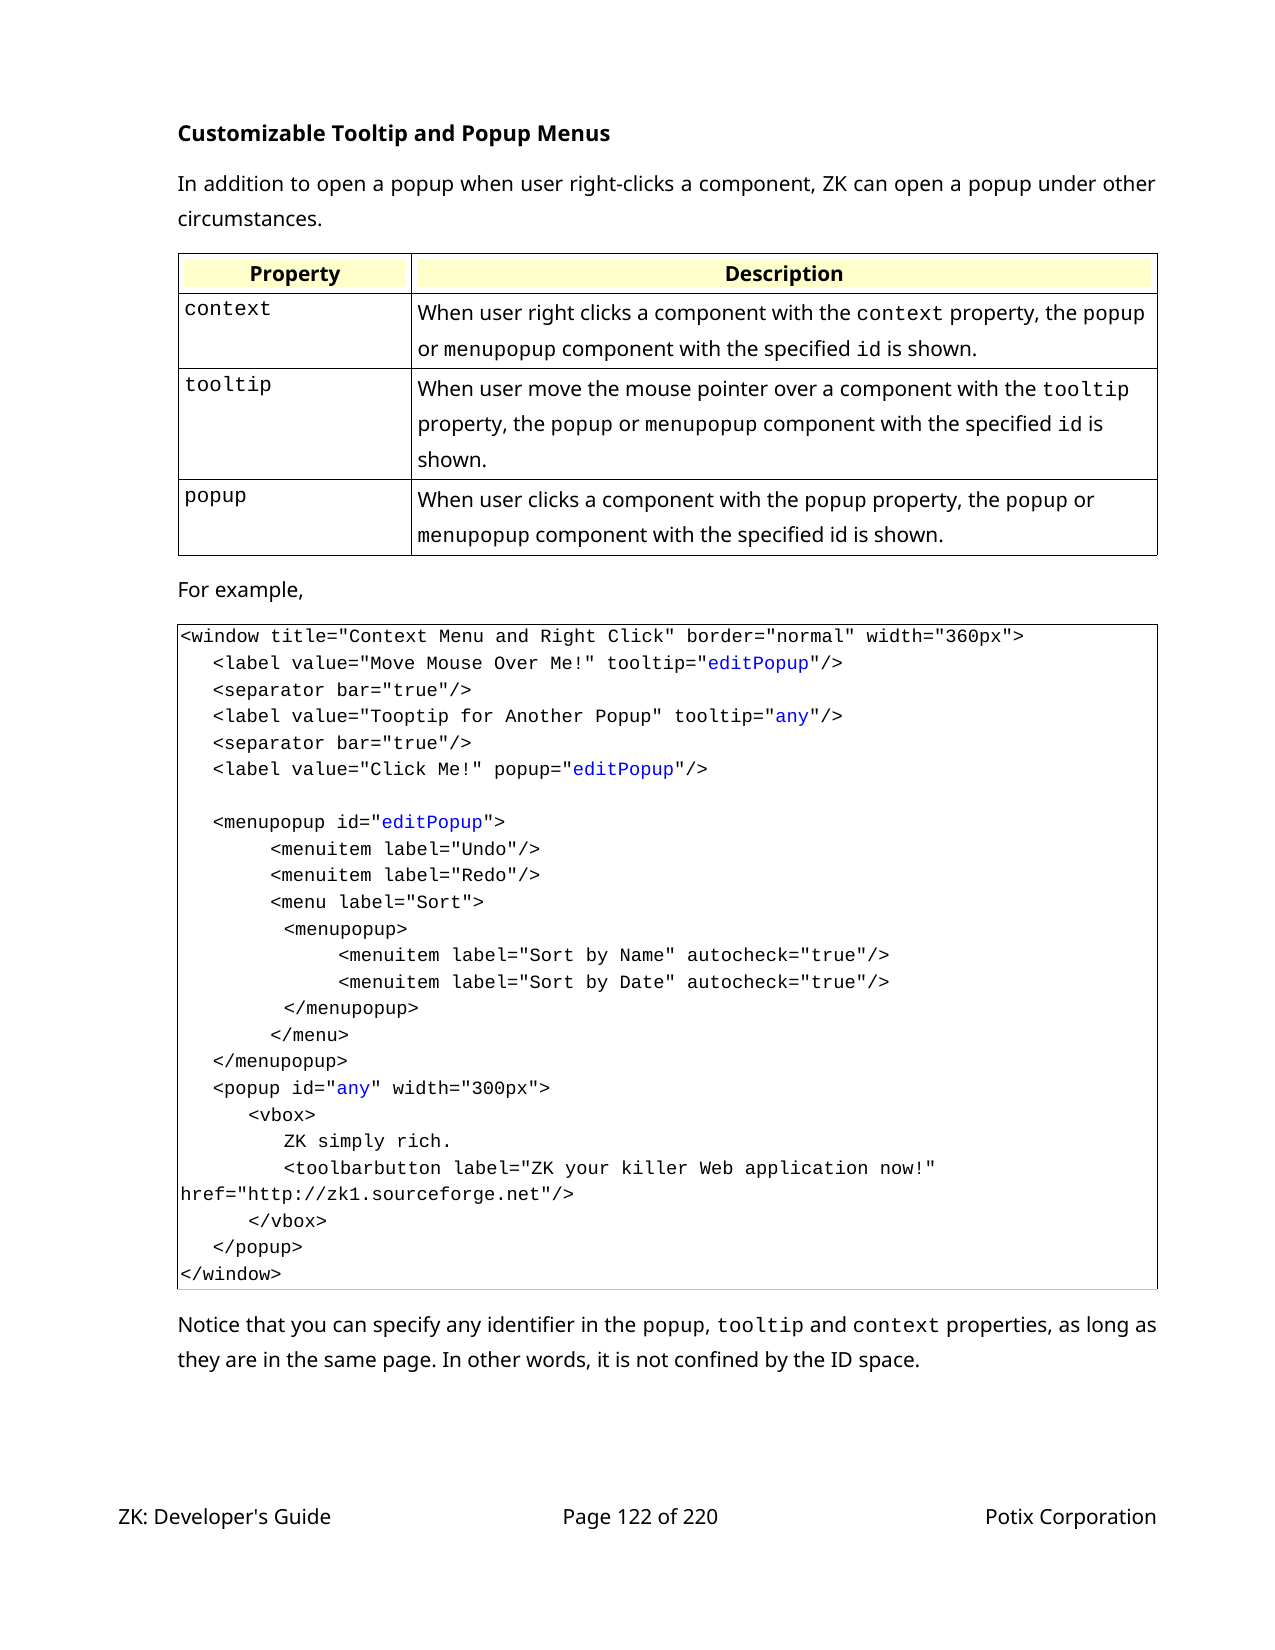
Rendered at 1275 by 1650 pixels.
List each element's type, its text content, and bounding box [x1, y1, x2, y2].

table_cell context [179, 294, 411, 368]
text <window title="Context Menu and Right Click" border="normal" width="360px"> <label value="Move Mouse Over Me!" tooltip="editPopup"/> <separator bar="true"/> <label value="Tooptip for Another Popup" tooltip="any"/> <separator bar="true"/> <label value="Click Me!" popup="editPopup"/> <menupopup id="editPopup"> <menuitem label="Undo"/> <menuitem label="Redo"/> <menu label="Sort"> <menupopup> <menuitem label="Sort by Name" autocheck="true"/> <menuitem label="Sort by Date" autocheck="true"/> </menupopup> </menu> </menupopup> <popup id="any" width="300px"> <vbox> ZK simply rich. <toolbarbutton label="ZK your killer Web application now!" href="http://zk1.sourceforge.net"/> </vbox> </popup> </window> [178, 625, 1157, 1289]
text In addition to open a popup when user right-clicks a component, ZK can open a popup under other circumstances. [177, 169, 1157, 232]
table_header Property [179, 254, 411, 293]
table_cell tooltip [179, 369, 411, 479]
table_cell When user right clicks a component with the context property, the popup or menupopup component with the specified id is shown. [412, 294, 1157, 368]
table_cell popup [179, 480, 411, 555]
table_cell When user move the mouse pointer over a component with the tooltip property, the popup or menupopup component with the specified id is shown. [412, 369, 1157, 479]
text For example, [177, 575, 1157, 604]
text Notice that you can specify any identifier in the popup, tooltip and context properties, as long as they are in the same page. In other words, it is not confined by the ID space. [177, 1310, 1157, 1373]
table_header Description [412, 254, 1157, 293]
table_cell When user clicks a component with the popup property, the popup or menupopup component with the specified id is shown. [412, 480, 1157, 555]
subtitle Customizable Tooltip and Popup Menus [177, 118, 1157, 148]
